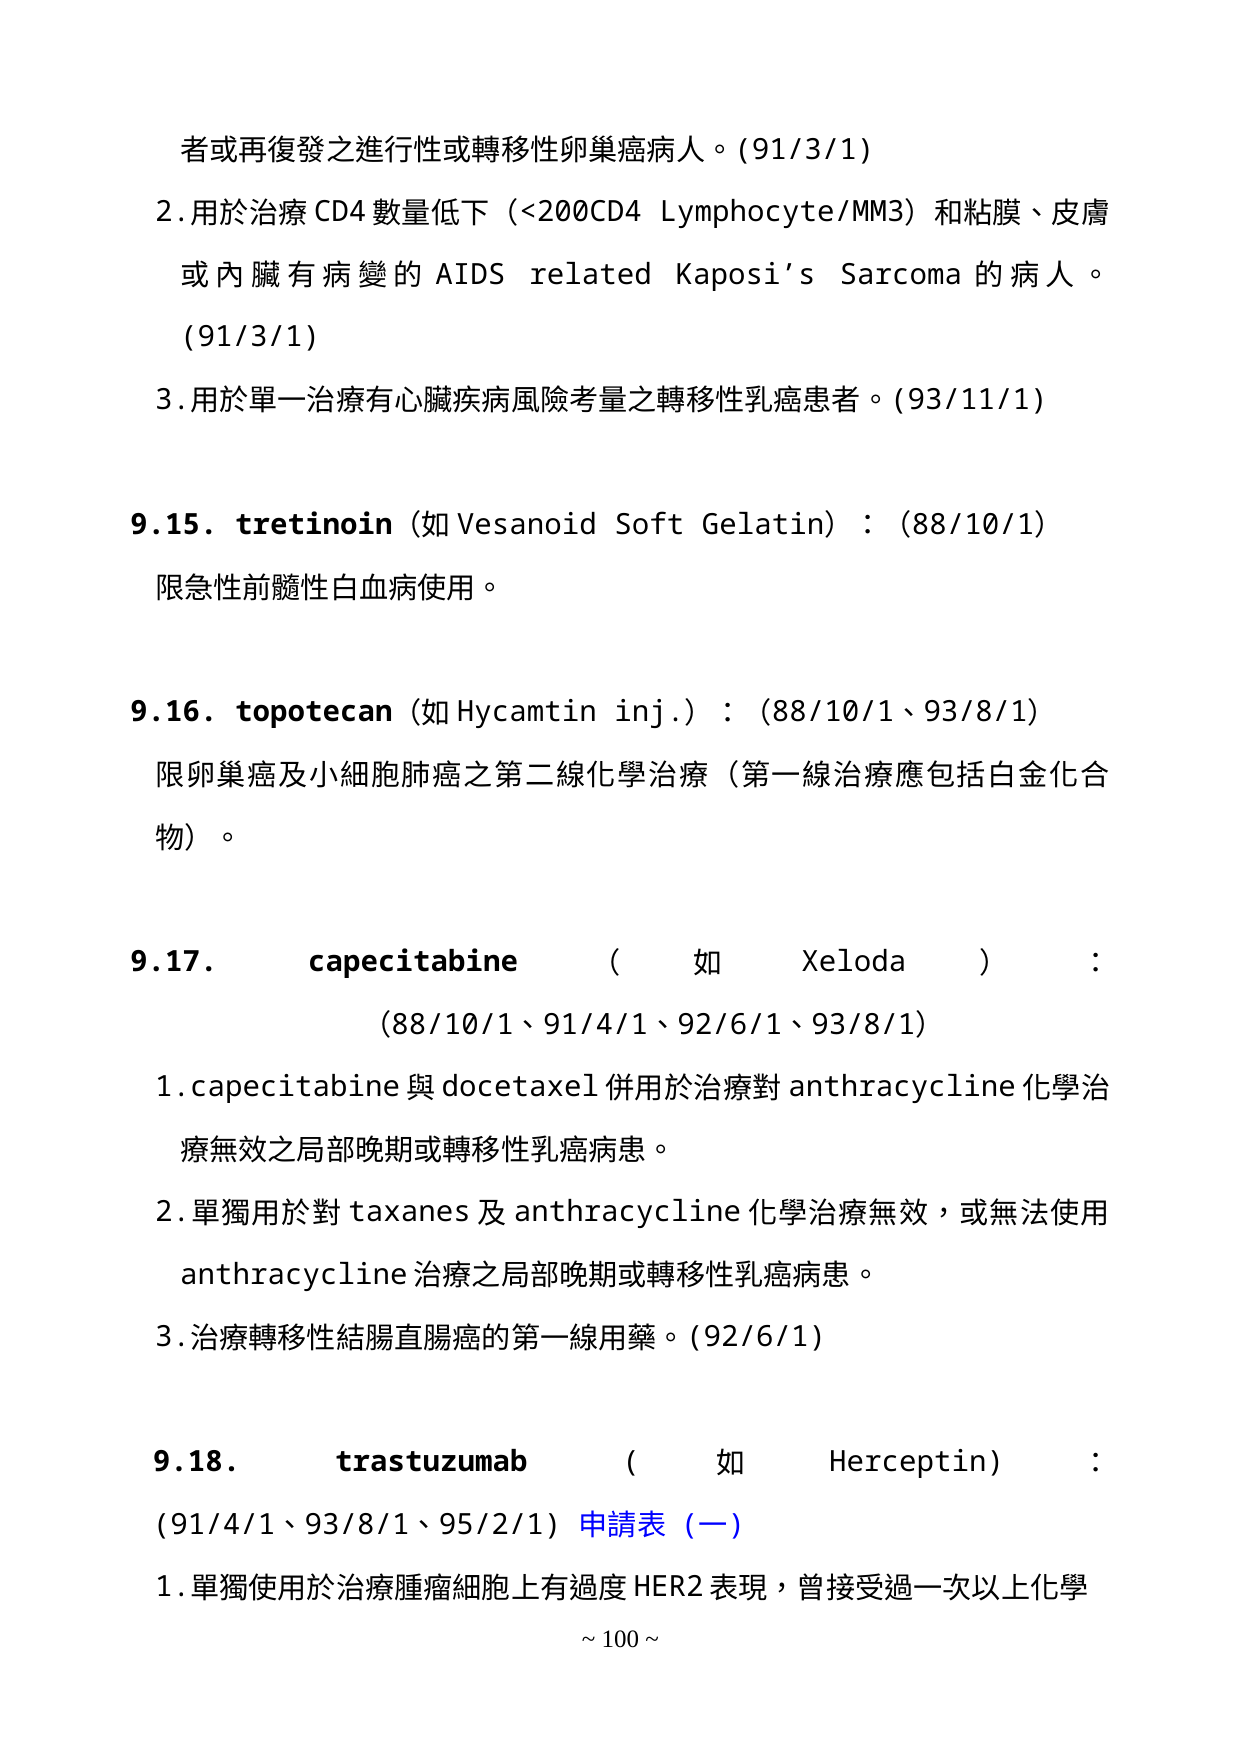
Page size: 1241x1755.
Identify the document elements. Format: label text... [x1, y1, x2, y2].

text 2.用於治療CD4數量低下（<200CD4 Lymphocyte/MM3）和粘膜、皮膚或內臟有病變的AIDS related Kaposi’s Sarcoma的病人。(91/3/1) [155, 169, 1110, 356]
subtitle 9.15. tretinoin（如Vesanoid Soft Gelatin）：（88/10/1） [130, 481, 1110, 544]
subtitle 9.16. topotecan（如Hycamtin inj.）：（88/10/1、93/8/1） [130, 669, 1110, 731]
text 者或再復發之進行性或轉移性卵巢癌病人。(91/3/1) [155, 106, 1110, 169]
text 3.用於單一治療有心臟疾病風險考量之轉移性乳癌患者。(93/11/1) [155, 356, 1110, 419]
text 1.單獨使用於治療腫瘤細胞上有過度HER2表現，曾接受過一次以上化學 [155, 1544, 1110, 1606]
subtitle 9.17. capecitabine（如Xeloda）：（88/10/1、91/4/1、92/6/1、93/8/1） [130, 919, 1110, 1044]
text 3.治療轉移性結腸直腸癌的第一線用藥。(92/6/1) [155, 1294, 1110, 1356]
text 2.單獨用於對taxanes及anthracycline化學治療無效，或無法使用anthracycline治療之局部晚期或轉移性乳癌病患。 [155, 1169, 1110, 1294]
text 1.capecitabine與docetaxel併用於治療對anthracycline化學治療無效之局部晚期或轉移性乳癌病患。 [155, 1044, 1110, 1169]
subtitle 9.18. trastuzumab (如Herceptin)：(91/4/1、93/8/1、95/2/1) 申請表 (一) [153, 1419, 1110, 1544]
text 限急性前髓性白血病使用。 [130, 544, 1110, 606]
text 限卵巢癌及小細胞肺癌之第二線化學治療（第一線治療應包括白金化合物）。 [155, 731, 1110, 856]
